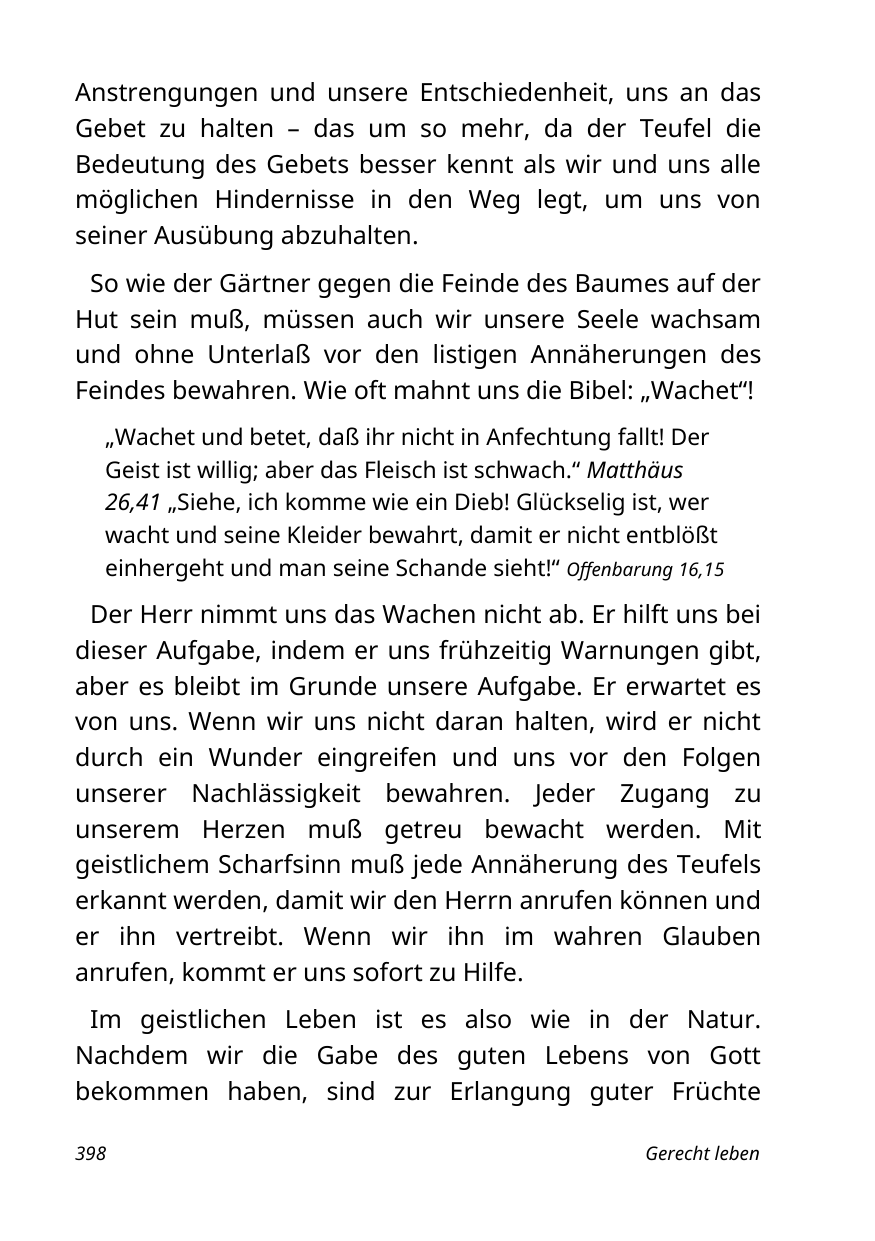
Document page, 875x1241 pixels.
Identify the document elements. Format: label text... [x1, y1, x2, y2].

text Der Herr nimmt uns das Wachen nicht ab. Er hilft uns bei dieser Aufgabe, indem er uns frühzeitig Warnungen gibt, aber es bleibt im Grunde unsere Aufgabe. Er erwartet es von uns. Wenn wir uns nicht daran halten, wird er nicht durch ein Wunder eingreifen und uns vor den Folgen unserer Nachlässigkeit bewahren. Jeder Zugang zu unserem Herzen muß getreu bewacht werden. Mit geistlichem Scharfsinn muß jede Annäherung des Teufels erkannt werden, damit wir den Herrn anrufen können und er ihn vertreibt. Wenn wir ihn im wahren Glauben anrufen, kommt er uns sofort zu Hilfe. [75, 597, 762, 988]
text „Wachet und betet, daß ihr nicht in Anfechtung fallt! Der Geist ist willig; aber das Fleisch ist schwach.“ Matthäus 26,41 „Siehe, ich komme wie ein Dieb! Glückselig ist, wer wacht und seine Kleider bewahrt, damit er nicht entblößt einhergeht und man seine Schande sieht!“ Offenbarung 16,15 [105, 421, 732, 583]
text So wie der Gärtner gegen die Feinde des Baumes auf der Hut sein muß, müssen auch wir unsere Seele wachsam und ohne Unterlaß vor den listigen Annäherungen des Feindes bewahren. Wie oft mahnt uns die Bibel: „Wachet“! [75, 266, 762, 407]
text Anstrengungen und unsere Entschiedenheit, uns an das Gebet zu halten – das um so mehr, da der Teufel die Bedeutung des Gebets besser kennt als wir und uns alle möglichen Hindernisse in den Weg legt, um uns von seiner Ausübung abzuhalten. [75, 75, 762, 252]
text Im geistlichen Leben ist es also wie in der Natur. Nachdem wir die Gabe des guten Lebens von Gott bekommen haben, sind zur Erlangung guter Früchte [75, 1002, 762, 1107]
